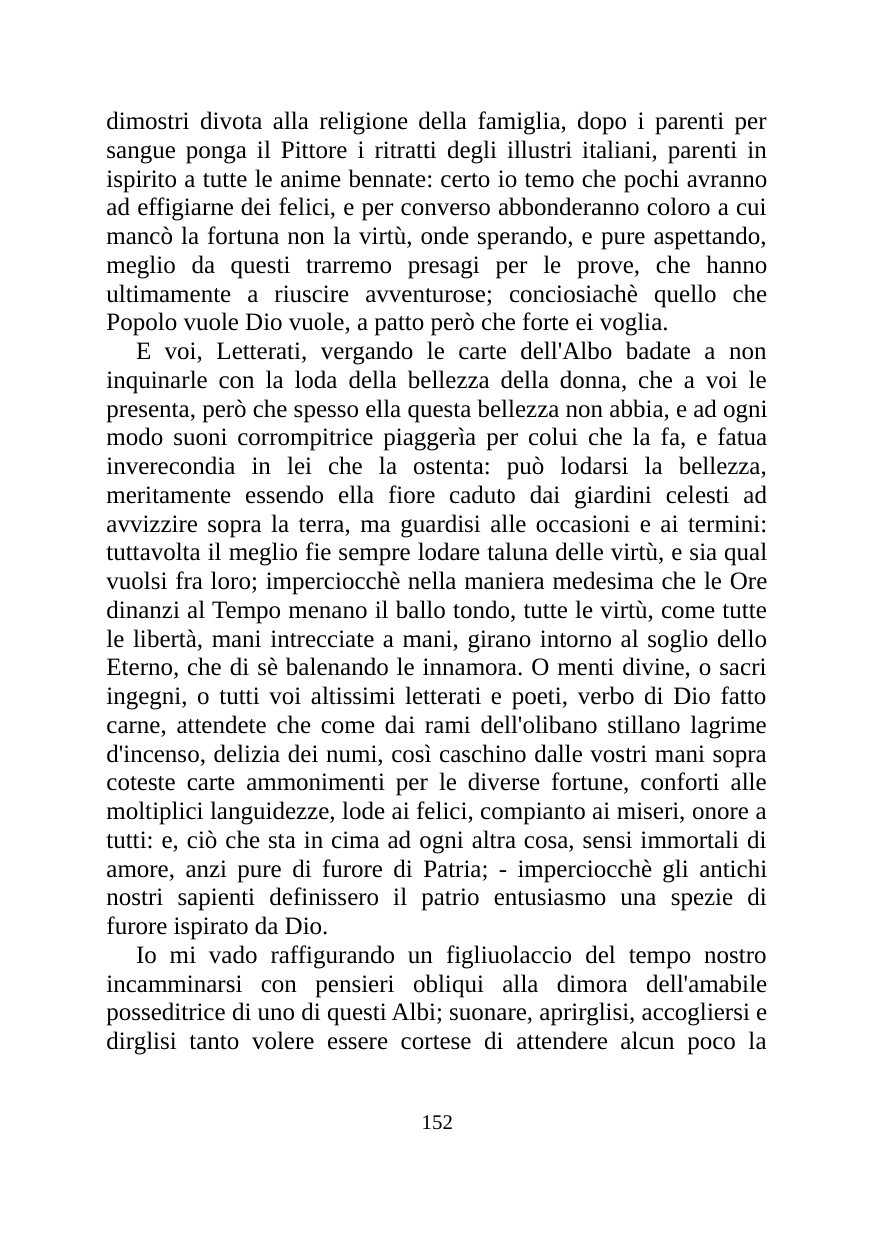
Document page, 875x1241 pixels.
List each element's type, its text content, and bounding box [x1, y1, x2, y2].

text dimostri divota alla religione della famiglia, dopo i parenti per sangue ponga il Pittore i ritratti degli illustri italiani, parenti in ispirito a tutte le anime bennate: certo io temo che pochi avranno ad effigiarne dei felici, e per converso abbonderanno coloro a cui mancò la fortuna non la virtù, onde sperando, e pure aspettando, meglio da questi trarremo presagi per le prove, che hanno ultimamente a riuscire avventurose; conciosiachè quello che Popolo vuole Dio vuole, a patto però che forte ei voglia. [106, 106, 768, 336]
text Io mi vado raffigurando un figliuolaccio del tempo nostro incamminarsi con pensieri obliqui alla dimora dell'amabile posseditrice di uno di questi Albi; suonare, aprirglisi, accogliersi e dirglisi tanto volere essere cortese di attendere alcun poco la [106, 940, 768, 1055]
text E voi, Letterati, vergando le carte dell'Albo badate a non inquinarle con la loda della bellezza della donna, che a voi le presenta, però che spesso ella questa bellezza non abbia, e ad ogni modo suoni corrompitrice piaggerìa per colui che la fa, e fatua inverecondia in lei che la ostenta: può lodarsi la bellezza, meritamente essendo ella fiore caduto dai giardini celesti ad avvizzire sopra la terra, ma guardisi alle occasioni e ai termini: tuttavolta il meglio fie sempre lodare taluna delle virtù, e sia qual vuolsi fra loro; imperciocchè nella maniera medesima che le Ore dinanzi al Tempo menano il ballo tondo, tutte le virtù, come tutte le libertà, mani intrecciate a mani, girano intorno al soglio dello Eterno, che di sè balenando le innamora. O menti divine, o sacri ingegni, o tutti voi altissimi letterati e poeti, verbo di Dio fatto carne, attendete che come dai rami dell'olibano stillano lagrime d'incenso, delizia dei numi, così caschino dalle vostri mani sopra coteste carte ammonimenti per le diverse fortune, conforti alle moltiplici languidezze, lode ai felici, compianto ai miseri, onore a tutti: e, ciò che sta in cima ad ogni altra cosa, sensi immortali di amore, anzi pure di furore di Patria; - imperciocchè gli antichi nostri sapienti definissero il patrio entusiasmo una spezie di furore ispirato da Dio. [106, 336, 768, 940]
